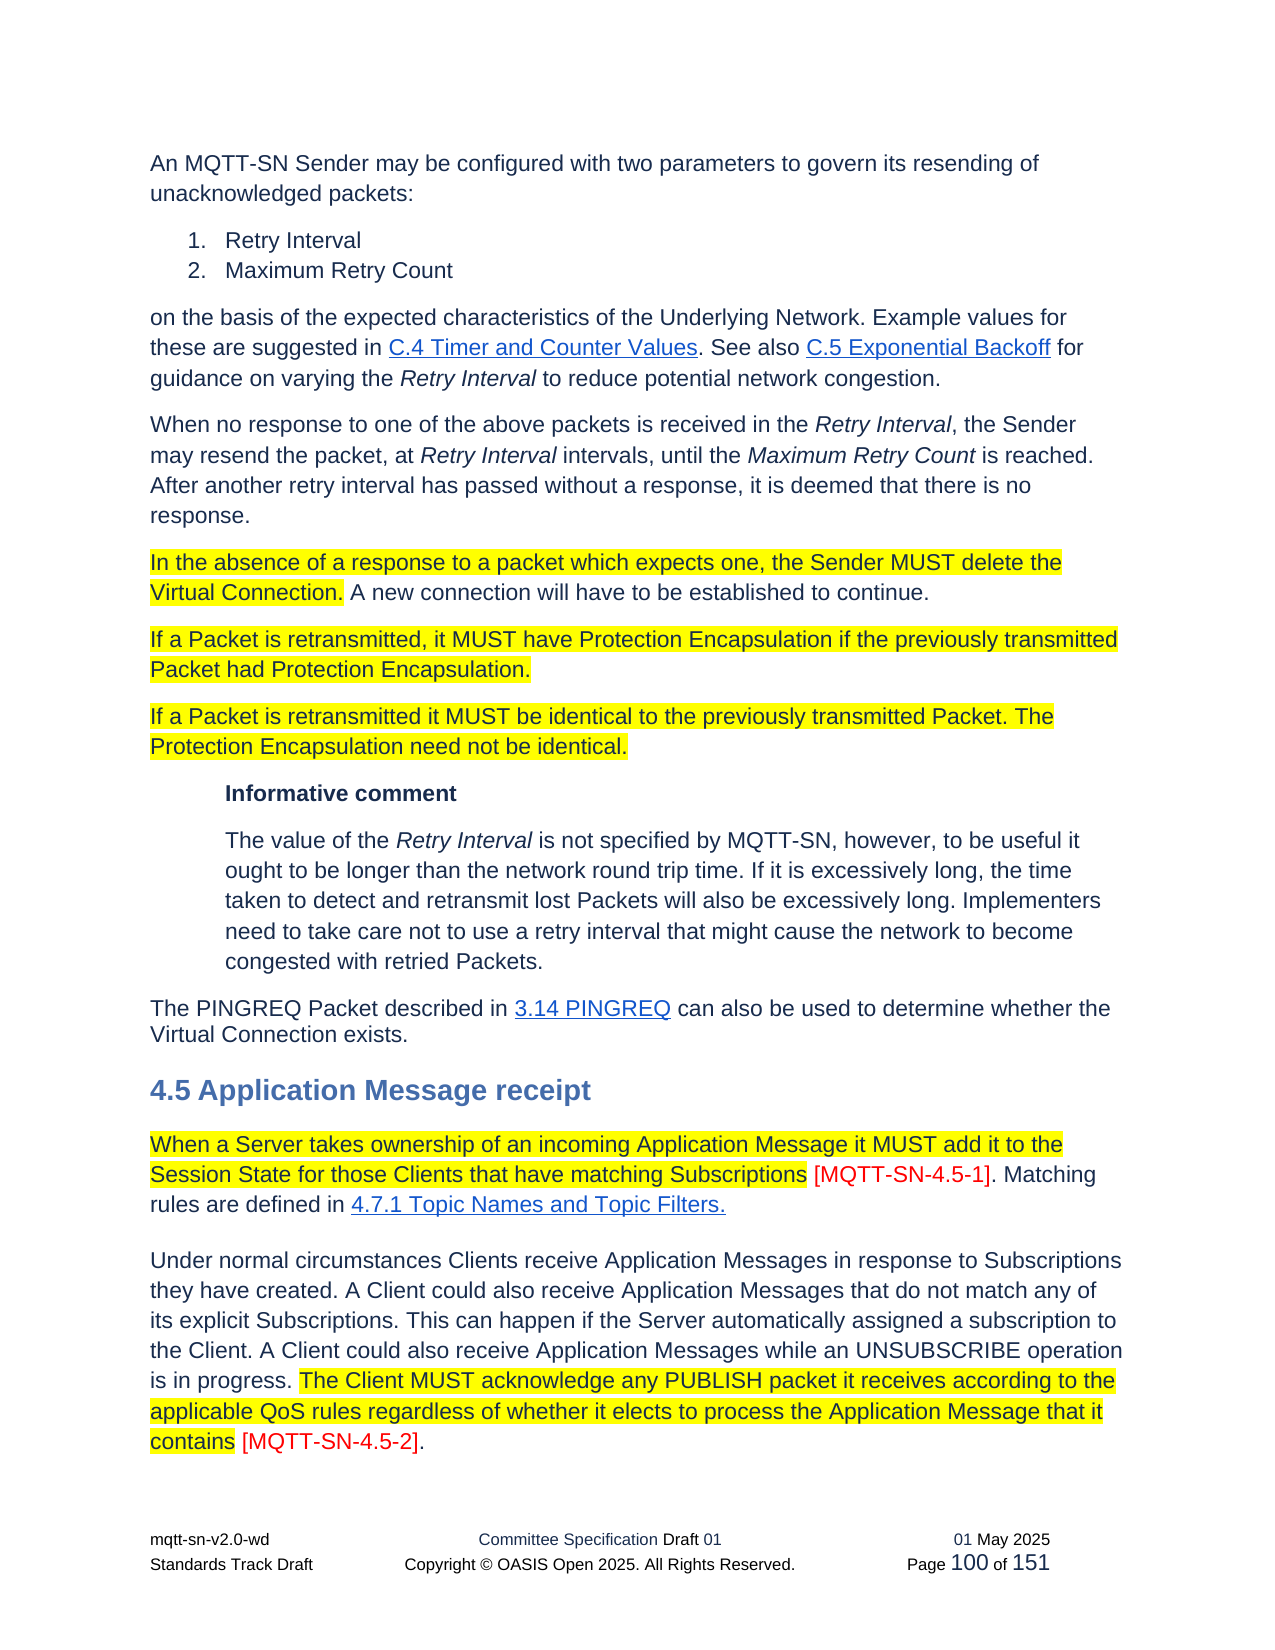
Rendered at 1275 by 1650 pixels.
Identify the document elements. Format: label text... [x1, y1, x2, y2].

list Maximum Retry Count [187, 257, 1125, 284]
list Retry Interval [187, 227, 1125, 253]
text If a Packet is retransmitted it MUST be identical to the previously transmitted Packet. The Protection Encapsulation need not be identical. [150, 703, 1125, 760]
text When no response to one of the above packets is received in the Retry Interval, the Sender may resend the packet, at Retry Interval intervals, until the Maximum Retry Count is reached. After another retry interval has passed without a response, it is deemed that there is no response. [150, 411, 1125, 528]
text Under normal circumstances Clients receive Application Messages in response to Subscriptions they have created. A Client could also receive Application Messages that do not match any of its explicit Subscriptions. This can happen if the Server automatically assigned a subscription to the Client. A Client could also receive Application Messages while an UNSUBSCRIBE operation is in progress. The Client MUST acknowledge any PUBLISH packet it receives according to the applicable QoS rules regardless of whether it elects to process the Application Message that it contains [MQTT-SN-4.5-2]. [150, 1247, 1125, 1454]
text When a Server takes ownership of an incoming Application Message it MUST add it to the Session State for those Clients that have matching Subscriptions [MQTT-SN-4.5-1]. Matching rules are defined in 4.7.1 Topic Names and Topic Filters. [150, 1131, 1125, 1218]
subtitle 4.5 Application Message receipt [150, 1072, 1124, 1106]
text The PINGREQ Packet described in 3.14 PINGREQ can also be used to determine whether the Virtual Connection exists. [150, 995, 1125, 1047]
text on the basis of the expected characteristics of the Underlying Network. Example values for these are suggested in C.4 Timer and Counter Values. See also C.5 Exponential Backoff for guidance on varying the Retry Interval to reduce potential network congestion. [150, 304, 1125, 391]
text If a Packet is retransmitted, it MUST have Protection Encapsulation if the previously transmitted Packet had Protection Encapsulation. [150, 626, 1125, 683]
text An MQTT-SN Sender may be configured with two parameters to govern its resending of unacknowledged packets: [150, 150, 1125, 207]
text The value of the Retry Interval is not specified by MQTT-SN, however, to be useful it ought to be longer than the network round trip time. If it is excessively long, the time taken to detect and retransmit lost Packets will also be excessively long. Implementers need to take care not to use a retry interval that might cause the network to become congested with retried Packets. [225, 827, 1125, 974]
text Informative comment [225, 780, 1125, 807]
text In the absence of a response to a packet which expects one, the Sender MUST delete the Virtual Connection. A new connection will have to be established to continue. [150, 549, 1125, 606]
